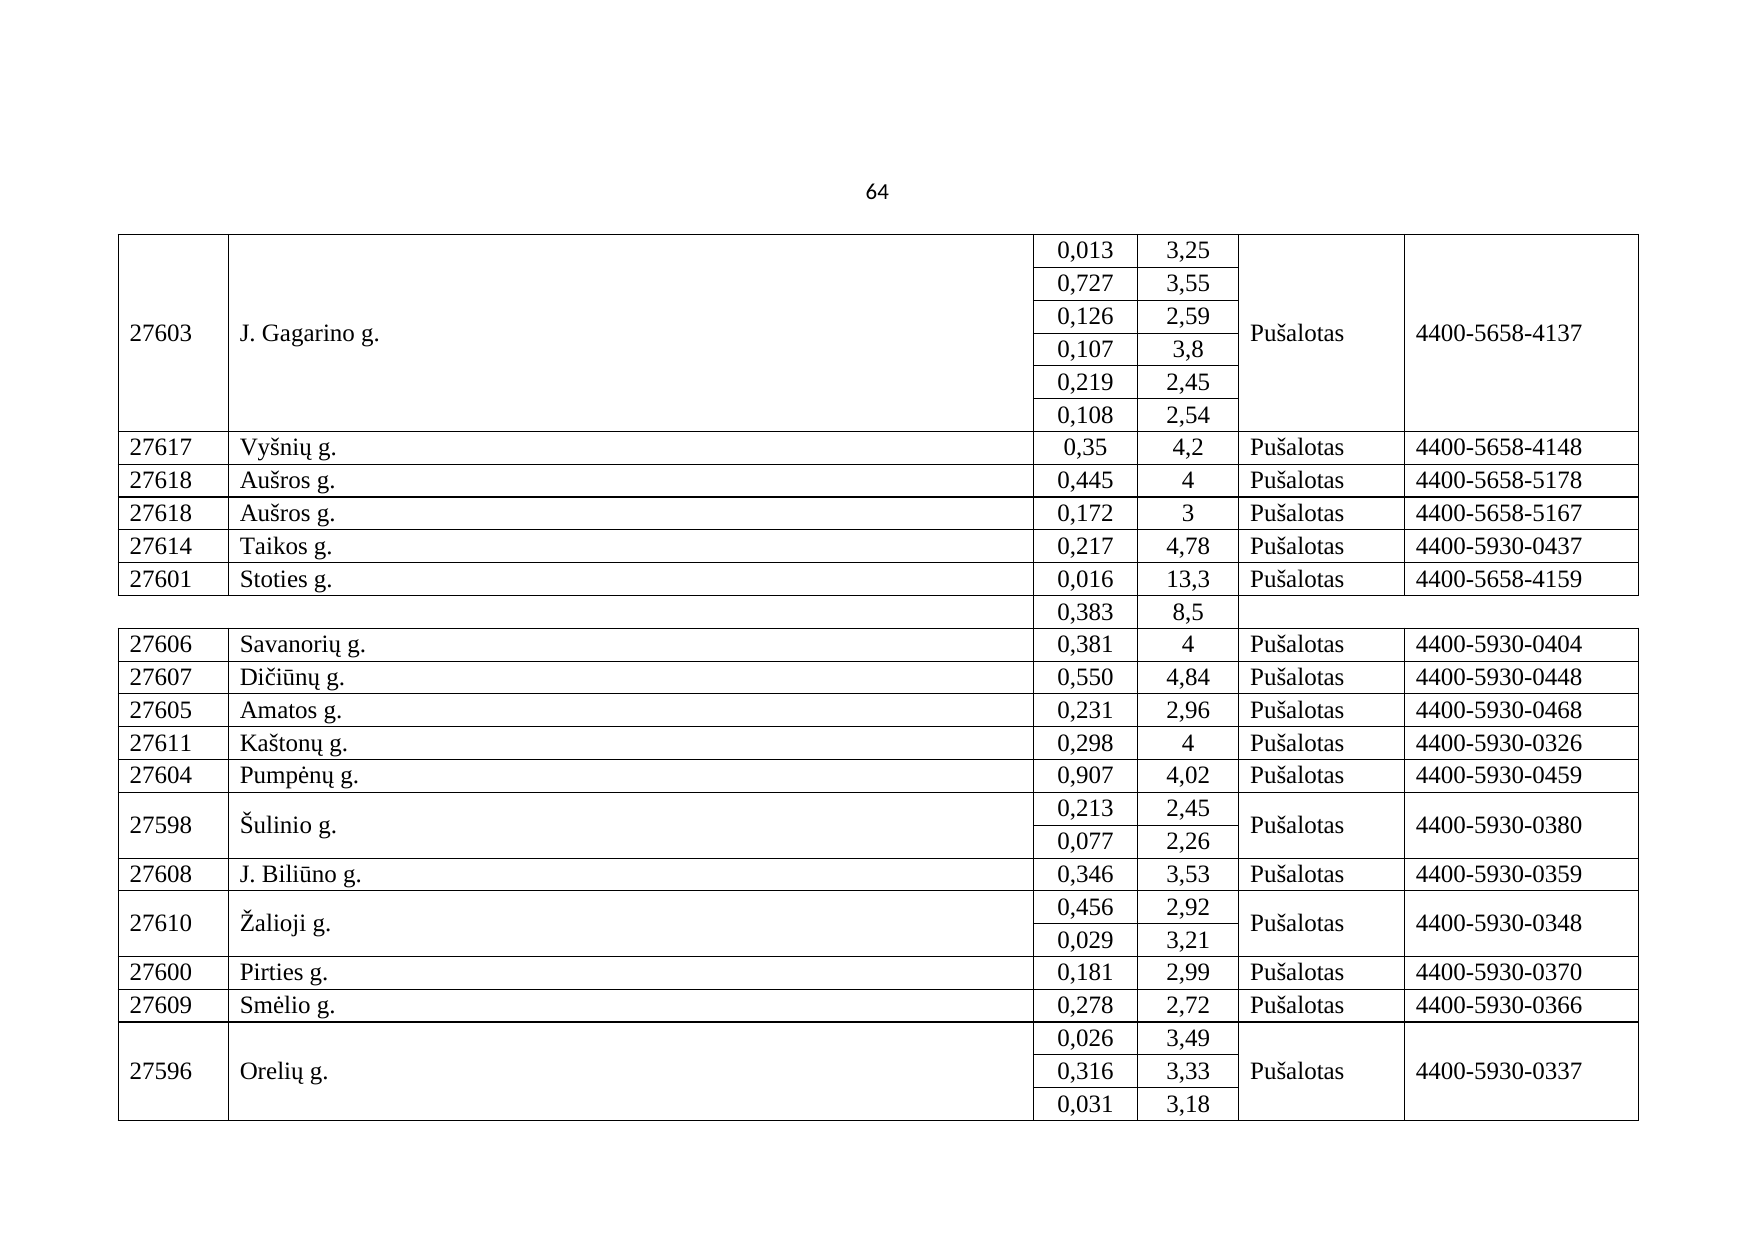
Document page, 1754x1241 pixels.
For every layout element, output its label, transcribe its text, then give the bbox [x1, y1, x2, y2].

table_cell Pušalotas [1239, 727, 1404, 759]
table_cell Žalioji g. [229, 891, 1033, 956]
table_cell Aušros g. [229, 498, 1033, 529]
table_cell 0,026 [1034, 1023, 1137, 1054]
table_cell 2,26 [1138, 826, 1238, 857]
table_cell 3,21 [1138, 924, 1238, 956]
table_cell 0,445 [1034, 465, 1137, 496]
table_cell 4 [1138, 465, 1238, 496]
table_cell 27610 [119, 891, 228, 956]
table_cell Pirties g. [229, 957, 1033, 989]
table_cell 0,013 [1034, 235, 1137, 267]
table_cell Aušros g. [229, 465, 1033, 496]
table_cell Pušalotas [1239, 563, 1404, 595]
table_cell 4400-5930-0448 [1405, 662, 1638, 693]
table_cell 4400-5930-0359 [1405, 859, 1638, 890]
table_cell Šulinio g. [229, 793, 1033, 857]
table_cell 27598 [119, 793, 228, 857]
table_cell 0,383 [1034, 596, 1137, 628]
table_cell 0,907 [1034, 760, 1137, 792]
table_cell 3,49 [1138, 1023, 1238, 1054]
table_cell 0,031 [1034, 1088, 1137, 1120]
table_cell 27606 [119, 629, 228, 661]
table_cell 3,55 [1138, 268, 1238, 299]
table_cell 0,550 [1034, 662, 1137, 693]
table_cell 0,172 [1034, 498, 1137, 529]
table_cell 0,381 [1034, 629, 1137, 661]
table_cell 4400-5658-5167 [1405, 498, 1638, 529]
table_cell 4400-5930-0366 [1405, 990, 1638, 1021]
table_cell 4400-5930-0326 [1405, 727, 1638, 759]
table_cell 0,316 [1034, 1055, 1137, 1087]
table_cell 4400-5930-0380 [1405, 793, 1638, 857]
table_cell 4400-5930-0370 [1405, 957, 1638, 989]
table_cell 0,456 [1034, 891, 1137, 923]
table_cell 27607 [119, 662, 228, 693]
table_cell Pušalotas [1239, 432, 1404, 464]
table_cell Pušalotas [1239, 662, 1404, 693]
table_cell 3,8 [1138, 334, 1238, 365]
table_cell 4400-5658-4148 [1405, 432, 1638, 464]
table_cell Pušalotas [1239, 1023, 1404, 1120]
table_cell Pušalotas [1239, 498, 1404, 529]
table_cell 2,96 [1138, 694, 1238, 726]
table_cell 3,53 [1138, 859, 1238, 890]
table_cell 27611 [119, 727, 228, 759]
table_cell 4400-5658-4159 [1405, 563, 1638, 595]
table_cell 3 [1138, 498, 1238, 529]
table_cell 0,219 [1034, 366, 1137, 398]
table_cell 27617 [119, 432, 228, 464]
table_cell 4400-5930-0437 [1405, 530, 1638, 562]
table_cell 0,346 [1034, 859, 1137, 890]
table_cell Pušalotas [1239, 891, 1404, 956]
table_cell 0,727 [1034, 268, 1137, 299]
table_cell 4400-5930-0348 [1405, 891, 1638, 956]
table_cell 0,126 [1034, 301, 1137, 332]
table_cell Smėlio g. [229, 990, 1033, 1021]
table_cell J. Biliūno g. [229, 859, 1033, 890]
table_cell Stoties g. [229, 563, 1033, 595]
table_cell 2,45 [1138, 366, 1238, 398]
table_cell 27605 [119, 694, 228, 726]
table_cell 27604 [119, 760, 228, 792]
table_cell 0,213 [1034, 793, 1137, 824]
table_cell 3,25 [1138, 235, 1238, 267]
table_cell J. Gagarino g. [229, 235, 1033, 431]
table_cell 3,33 [1138, 1055, 1238, 1087]
table_cell 4400-5930-0404 [1405, 629, 1638, 661]
table_cell Kaštonų g. [229, 727, 1033, 759]
table_cell 4,78 [1138, 530, 1238, 562]
table_cell Pušalotas [1239, 530, 1404, 562]
table_cell Orelių g. [229, 1023, 1033, 1120]
table_cell 27603 [119, 235, 228, 431]
table_cell 4 [1138, 727, 1238, 759]
table_cell 4400-5658-5178 [1405, 465, 1638, 496]
table_cell Pušalotas [1239, 990, 1404, 1021]
table_cell 27596 [119, 1023, 228, 1120]
table_cell 2,92 [1138, 891, 1238, 923]
table_cell 0,029 [1034, 924, 1137, 956]
table_cell Pušalotas [1239, 760, 1404, 792]
table_cell Dičiūnų g. [229, 662, 1033, 693]
table_cell Pušalotas [1239, 859, 1404, 890]
table_cell 8,5 [1138, 596, 1238, 628]
table_cell 27618 [119, 498, 228, 529]
table_cell 4,02 [1138, 760, 1238, 792]
table_cell 27608 [119, 859, 228, 890]
table_cell 27614 [119, 530, 228, 562]
table_cell 3,18 [1138, 1088, 1238, 1120]
table_cell Taikos g. [229, 530, 1033, 562]
table_cell 0,231 [1034, 694, 1137, 726]
table_cell 4,2 [1138, 432, 1238, 464]
table_cell 27601 [119, 563, 228, 595]
table_cell 0,077 [1034, 826, 1137, 857]
table_cell Pušalotas [1239, 793, 1404, 857]
table_cell 0,107 [1034, 334, 1137, 365]
table_cell 2,99 [1138, 957, 1238, 989]
table_cell 0,181 [1034, 957, 1137, 989]
table_cell Pušalotas [1239, 465, 1404, 496]
table_cell 0,278 [1034, 990, 1137, 1021]
table_cell 0,298 [1034, 727, 1137, 759]
table_cell 4,84 [1138, 662, 1238, 693]
table_cell Pušalotas [1239, 957, 1404, 989]
table_cell 4400-5930-0468 [1405, 694, 1638, 726]
table_cell 27600 [119, 957, 228, 989]
table_cell 2,45 [1138, 793, 1238, 824]
table_cell 0,108 [1034, 399, 1137, 431]
table_cell 4400-5658-4137 [1405, 235, 1638, 431]
table_cell 13,3 [1138, 563, 1238, 595]
table_cell Pumpėnų g. [229, 760, 1033, 792]
table_cell Pušalotas [1239, 629, 1404, 661]
table_cell Amatos g. [229, 694, 1033, 726]
table_cell 0,016 [1034, 563, 1137, 595]
table_cell 2,72 [1138, 990, 1238, 1021]
table_cell 2,59 [1138, 301, 1238, 332]
table_cell 4400-5930-0337 [1405, 1023, 1638, 1120]
table_cell 27609 [119, 990, 228, 1021]
table_cell 2,54 [1138, 399, 1238, 431]
table_cell 4400-5930-0459 [1405, 760, 1638, 792]
table_cell Vyšnių g. [229, 432, 1033, 464]
table_cell 27618 [119, 465, 228, 496]
table_cell 0,217 [1034, 530, 1137, 562]
table_cell Savanorių g. [229, 629, 1033, 661]
table_cell 4 [1138, 629, 1238, 661]
table_cell Pušalotas [1239, 235, 1404, 431]
table_cell Pušalotas [1239, 694, 1404, 726]
table_cell 0,35 [1034, 432, 1137, 464]
